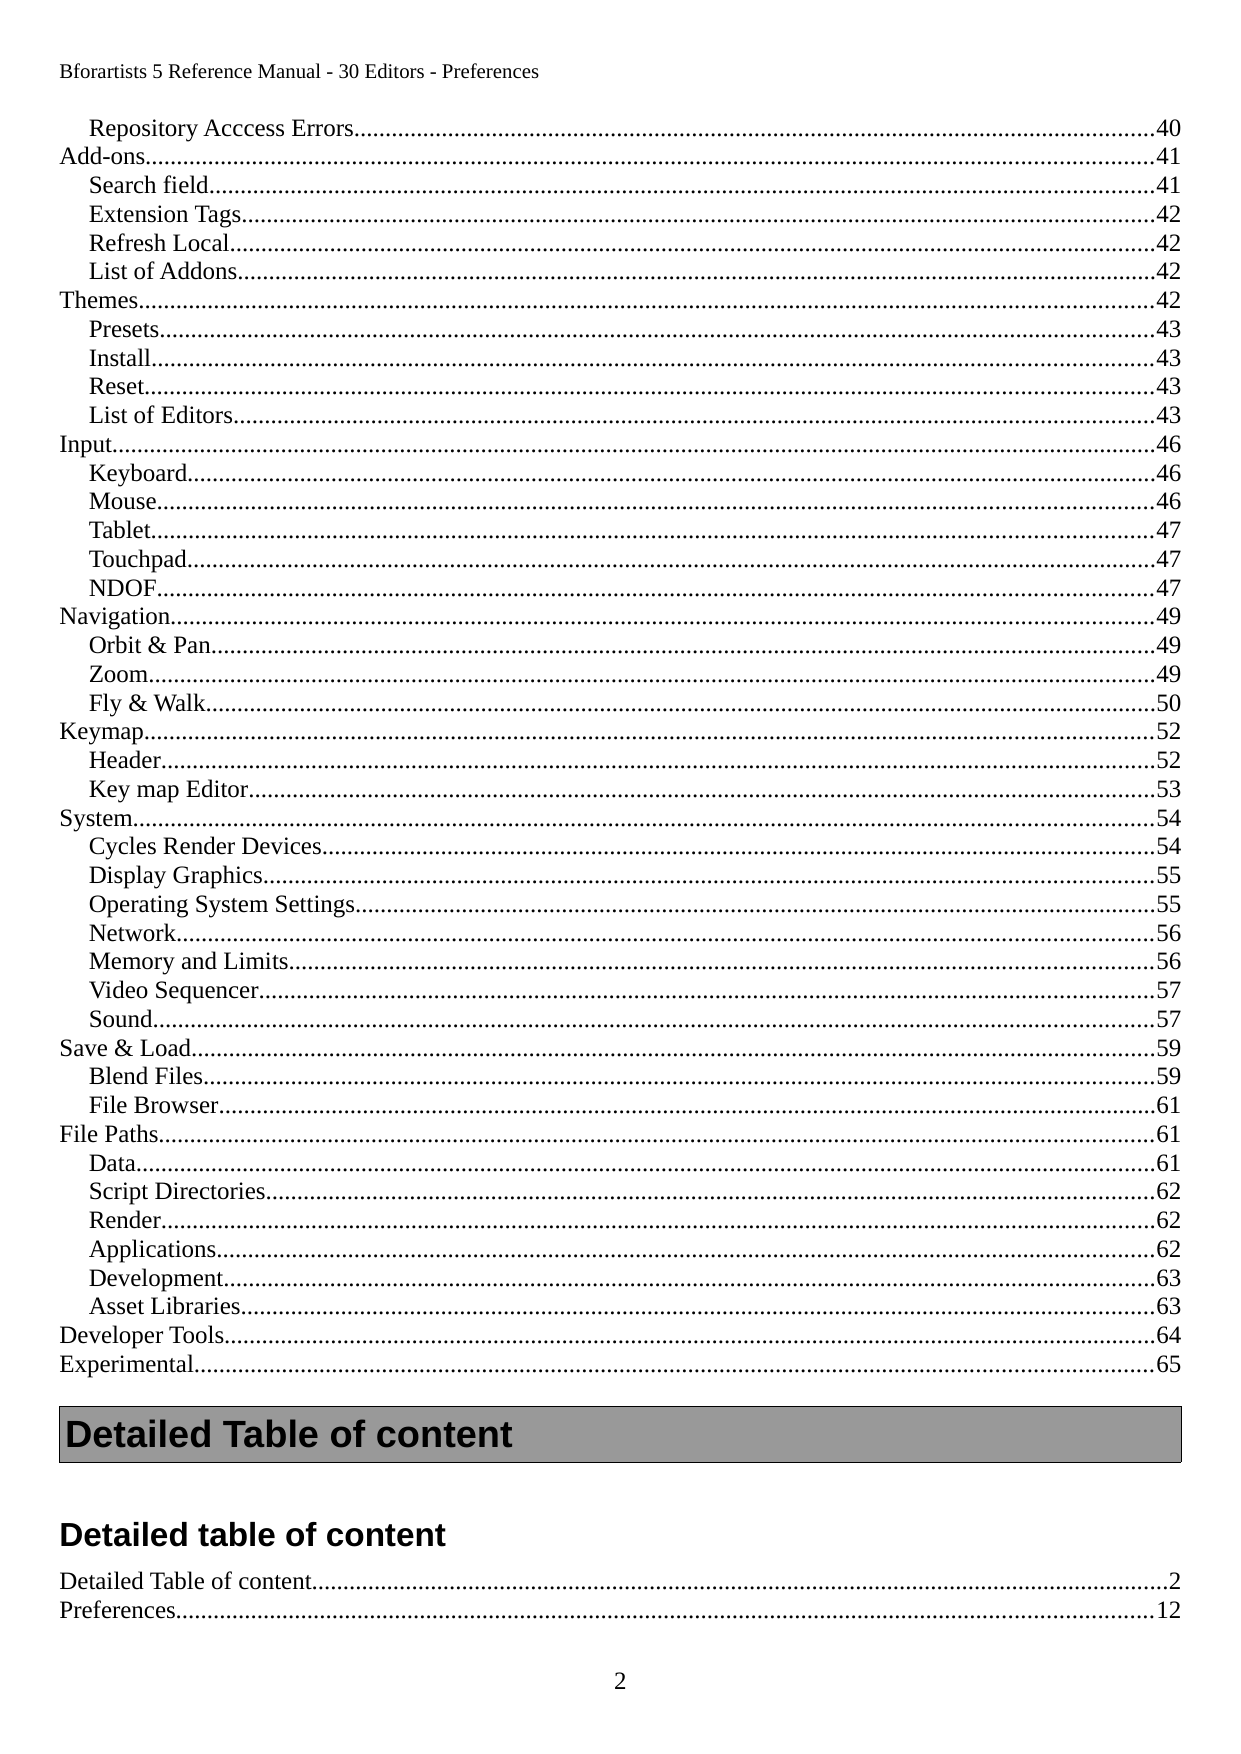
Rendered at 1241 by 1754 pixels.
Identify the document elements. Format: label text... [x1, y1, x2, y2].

text Network 56 [88, 918, 1181, 946]
text Zoom 49 [88, 659, 1181, 688]
text Display Graphics 55 [88, 860, 1181, 889]
text List of Editors 43 [88, 400, 1181, 429]
text Search field 41 [88, 170, 1181, 199]
text Asset Libraries 63 [88, 1291, 1181, 1320]
text NDOF 47 [88, 573, 1181, 601]
text Applications 62 [88, 1234, 1181, 1263]
text Preferences 12 [59, 1595, 1181, 1624]
text File Paths 61 [59, 1119, 1181, 1148]
text Keyboard 46 [88, 458, 1181, 486]
text Save & Load 59 [59, 1033, 1181, 1061]
text Themes 42 [59, 285, 1181, 314]
text Memory and Limits 56 [88, 946, 1181, 975]
subtitle Detailed table of content [59, 1515, 1181, 1554]
text Experimental 65 [59, 1349, 1181, 1378]
text Reset 43 [88, 371, 1181, 400]
text Data 61 [88, 1148, 1181, 1176]
text Input 46 [59, 429, 1181, 458]
text Tablet 47 [88, 515, 1181, 544]
text Repository Acccess Errors 40 [88, 113, 1181, 141]
text Sound 57 [88, 1004, 1181, 1033]
text Video Sequencer 57 [88, 975, 1181, 1004]
text Developer Tools 64 [59, 1320, 1181, 1349]
text Presets 43 [88, 314, 1181, 343]
text Script Directories 62 [88, 1176, 1181, 1205]
text Navigation 49 [59, 601, 1181, 630]
text Header 52 [88, 745, 1181, 774]
text Fly & Walk 50 [88, 688, 1181, 716]
text Mouse 46 [88, 486, 1181, 515]
text Operating System Settings 55 [88, 889, 1181, 918]
text Orbit & Pan 49 [88, 630, 1181, 659]
text Key map Editor 53 [88, 774, 1181, 803]
text Render 62 [88, 1205, 1181, 1234]
text List of Addons 42 [88, 256, 1181, 285]
text Keymap 52 [59, 716, 1181, 745]
text Development 63 [88, 1263, 1181, 1291]
text Cycles Render Devices 54 [88, 831, 1181, 860]
text Extension Tags 42 [88, 199, 1181, 228]
table_header Detailed Table of content [60, 1407, 1181, 1462]
text Blend Files 59 [88, 1061, 1181, 1090]
text File Browser 61 [88, 1090, 1181, 1119]
text Install 43 [88, 343, 1181, 371]
text Refresh Local 42 [88, 228, 1181, 256]
text Add-ons 41 [59, 141, 1181, 170]
text Touchpad 47 [88, 544, 1181, 573]
text System 54 [59, 803, 1181, 831]
text Detailed Table of content 2 [59, 1566, 1181, 1595]
